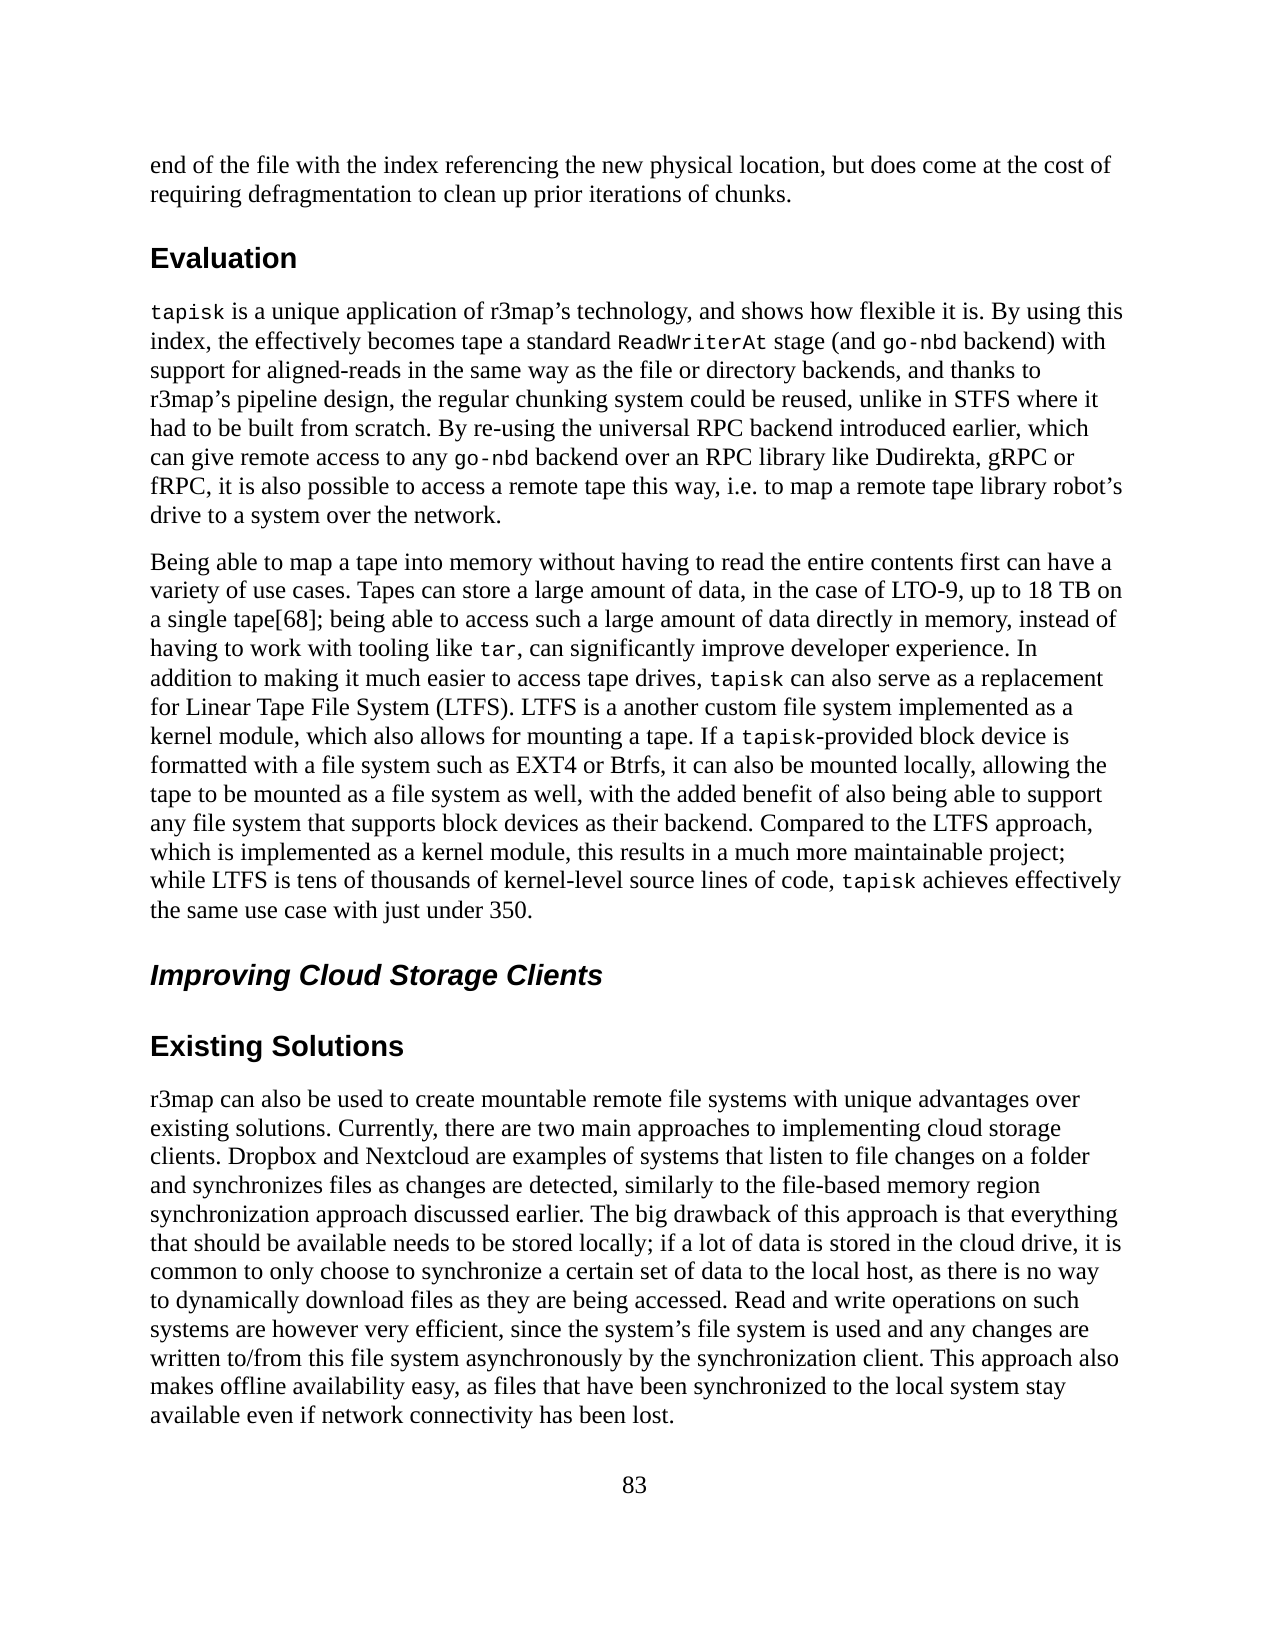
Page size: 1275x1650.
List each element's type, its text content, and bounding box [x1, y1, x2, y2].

text Being able to map a tape into memory without having to read the entire contents first can have a variety of use cases. Tapes can store a large amount of data, in the case of LTO-9, up to 18 TB on a single tape[68]; being able to access such a large amount of data directly in memory, instead of having to work with tooling like tar, can significantly improve developer experience. In addition to making it much easier to access tape drives, tapisk can also serve as a replacement for Linear Tape File System (LTFS). LTFS is a another custom file system implemented as a kernel module, which also allows for mounting a tape. If a tapisk-provided block device is formatted with a file system such as EXT4 or Btrfs, it can also be mounted locally, allowing the tape to be mounted as a file system as well, with the added benefit of also being able to support any file system that supports block devices as their backend. Compared to the LTFS approach, which is implemented as a kernel module, this results in a much more maintainable project; while LTFS is tens of thousands of kernel-level source lines of code, tapisk achieves effectively the same use case with just under 350. [150, 547, 1125, 924]
subtitle Improving Cloud Storage Clients [150, 958, 1125, 991]
text end of the file with the index referencing the new physical location, but does come at the cost of requiring defragmentation to clean up prior iterations of chunks. [150, 150, 1125, 207]
text r3map can also be used to create mountable remote file systems with unique advantages over existing solutions. Currently, there are two main approaches to implementing cloud storage clients. Dropbox and Nextcloud are examples of systems that listen to file changes on a folder and synchronizes files as changes are detected, similarly to the file-based memory region synchronization approach discussed earlier. The big drawback of this approach is that everything that should be available needs to be stored locally; if a lot of data is stored in the cloud drive, it is common to only choose to synchronize a certain set of data to the local host, as there is no way to dynamically download files as they are being accessed. Read and write operations on such systems are however very efficient, since the system’s file system is used and any changes are written to/from this file system asynchronously by the synchronization client. This approach also makes offline availability easy, as files that have been synchronized to the local system stay available even if network connectivity has been lost. [150, 1084, 1125, 1429]
text tapisk is a unique application of r3map’s technology, and shows how flexible it is. By using this index, the effectively becomes tape a standard ReadWriterAt stage (and go-nbd backend) with support for aligned-reads in the same way as the file or directory backends, and thanks to r3map’s pipeline design, the regular chunking system could be reused, unlike in STFS where it had to be built from scratch. By re-using the universal RPC backend introduced earlier, which can give remote access to any go-nbd backend over an RPC library like Dudirekta, gRPC or fRPC, it is also possible to access a remote tape this way, i.e. to map a remote tape library robot’s drive to a system over the network. [150, 296, 1125, 529]
subtitle Existing Solutions [150, 1029, 1125, 1062]
subtitle Evaluation [150, 241, 1125, 275]
